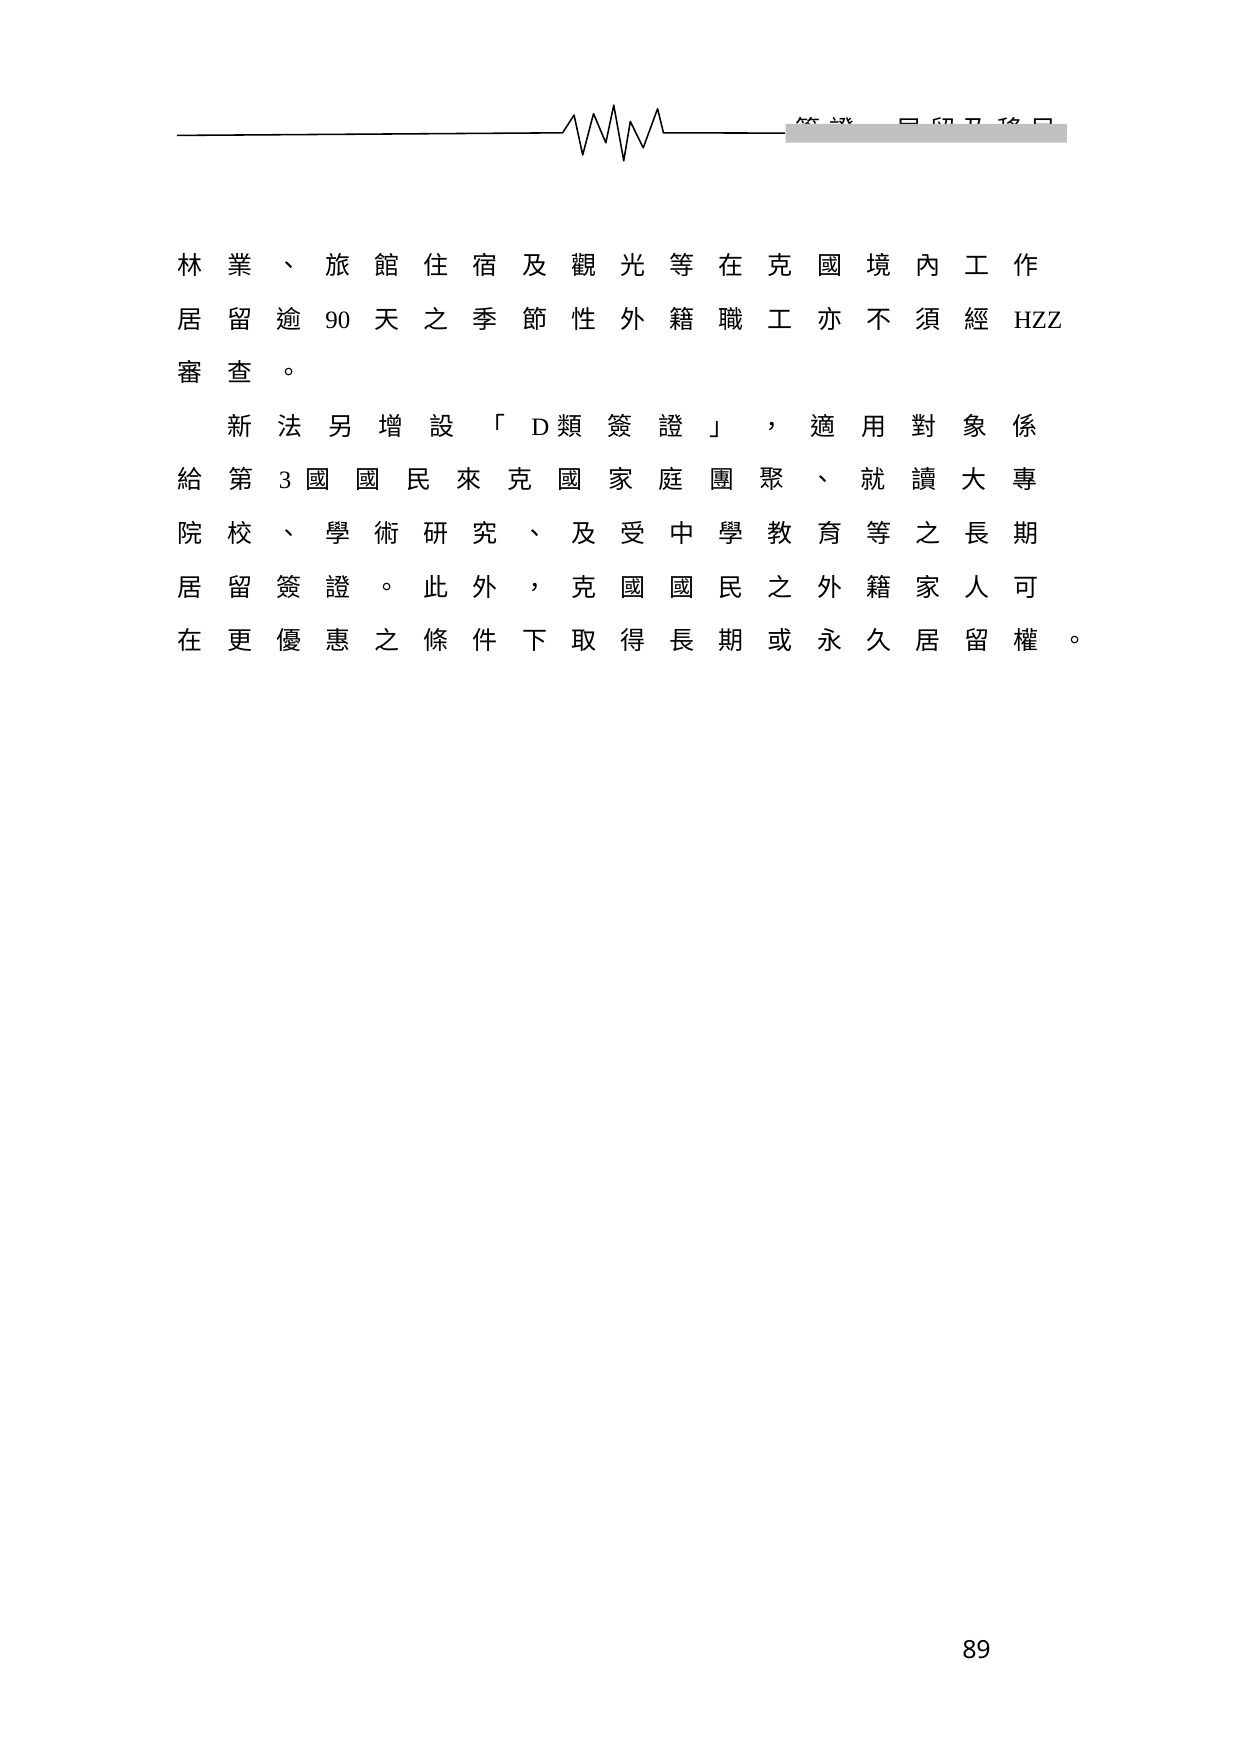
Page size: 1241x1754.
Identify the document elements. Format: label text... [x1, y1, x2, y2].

text 林業、旅館住宿及觀光等在克國境內工作居留逾90天之季節性外籍職工亦不須經HZZ審查。 [178, 237, 1063, 398]
text 新法另增設「D類簽證」，適用對象係給第3國國民來克國家庭團聚、就讀大專院校、學術研究、及受中學教育等之長期居留簽證。此外，克國國民之外籍家人可在更優惠之條件下取得長期或永久居留權。 [178, 398, 1063, 666]
